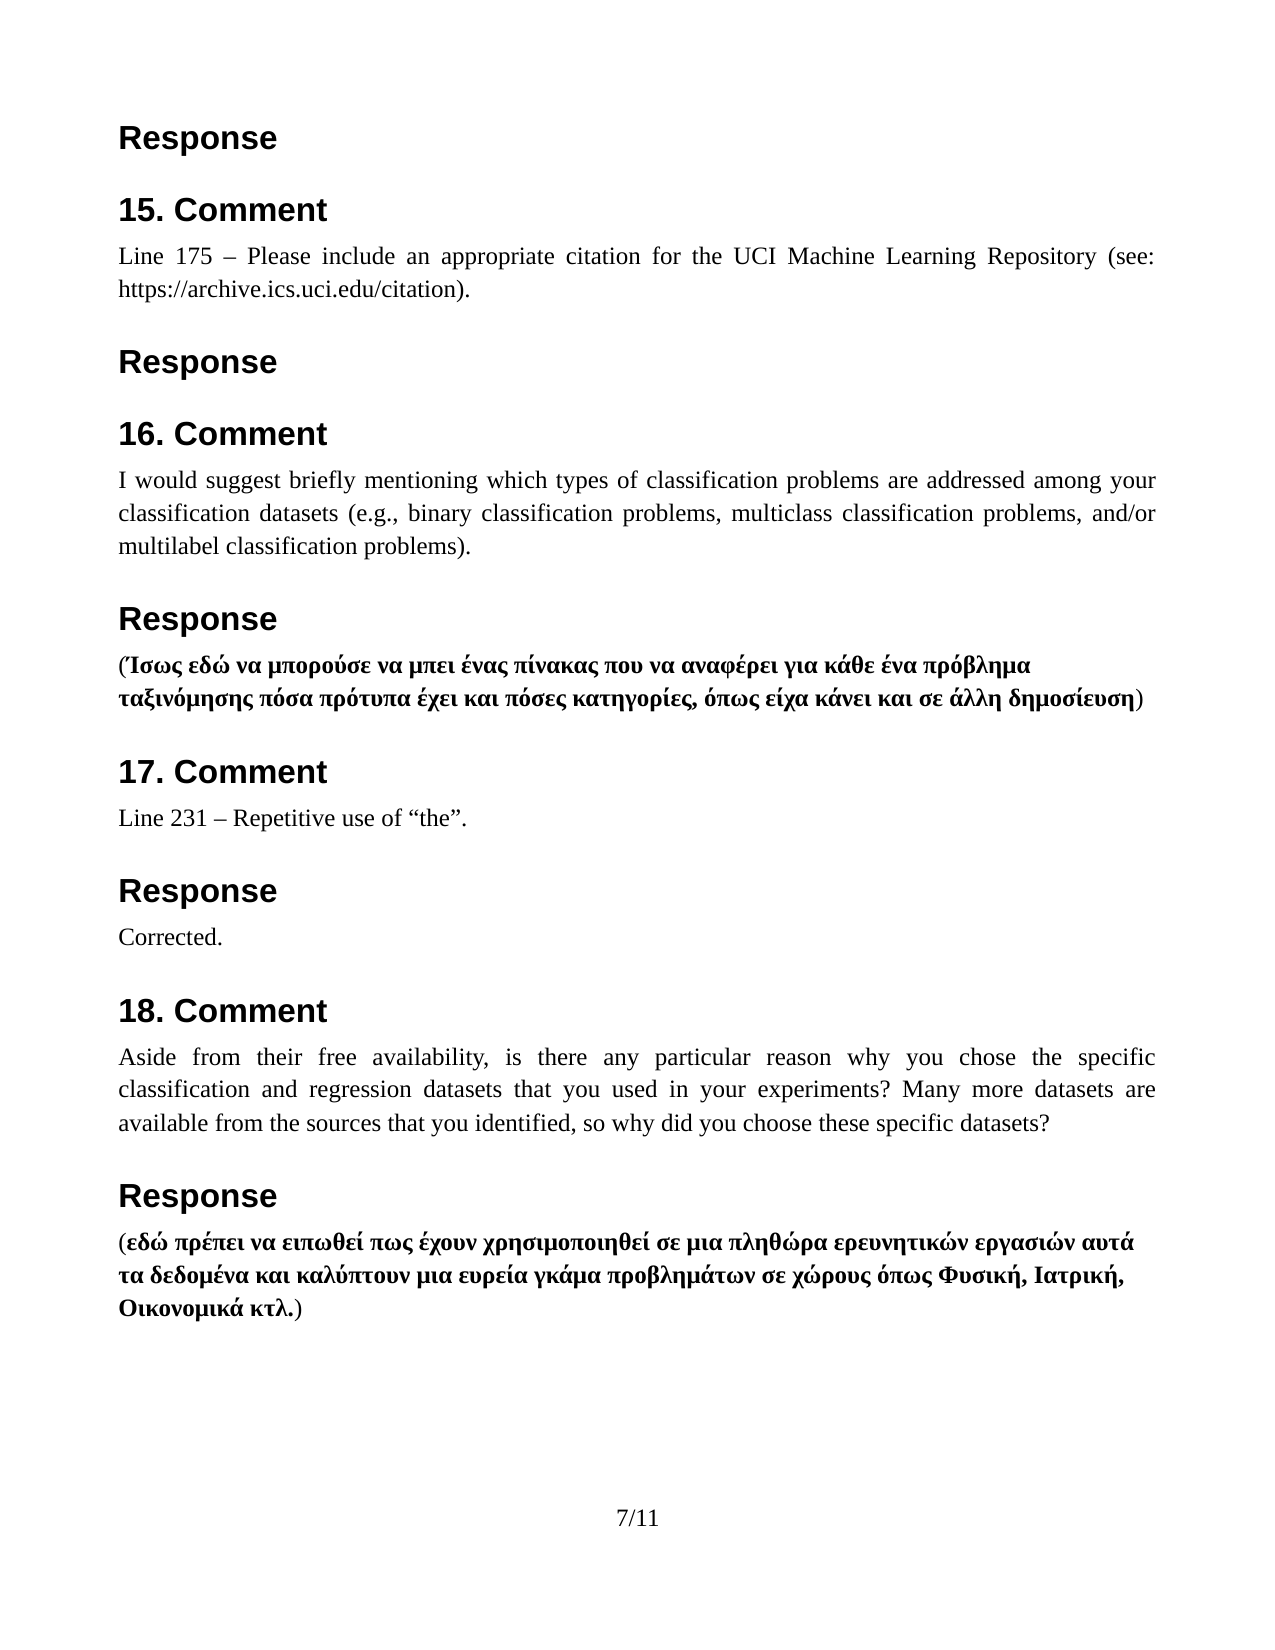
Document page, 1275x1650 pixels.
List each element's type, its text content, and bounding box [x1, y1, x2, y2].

subtitle Response [118, 342, 1157, 381]
text (Ίσως εδώ να μπορούσε να μπει ένας πίνακας που να αναφέρει για κάθε ένα πρόβλημα ταξινόμησης πόσα πρότυπα έχει και πόσες κατηγορίες, όπως είχα κάνει και σε άλλη δημοσίευση) [118, 650, 1157, 712]
subtitle 15. Comment [118, 190, 1157, 228]
subtitle 16. Comment [118, 414, 1157, 452]
subtitle 18. Comment [118, 991, 1157, 1029]
text Line 175 – Please include an appropriate citation for the UCI Machine Learning Repository (see: https://archive.ics.uci.edu/citation). [118, 241, 1157, 303]
subtitle Response [118, 118, 1157, 157]
subtitle 17. Comment [118, 752, 1157, 790]
subtitle Response [118, 1176, 1157, 1214]
text I would suggest briefly mentioning which types of classification problems are addressed among your classification datasets (e.g., binary classification problems, multiclass classification problems, and/or multilabel classification problems). [118, 465, 1157, 560]
text Line 231 – Repetitive use of “the”. [118, 803, 1157, 832]
text (εδώ πρέπει να ειπωθεί πως έχουν χρησιμοποιηθεί σε μια πληθώρα ερευνητικών εργασιών αυτά τα δεδομένα και καλύπτουν μια ευρεία γκάμα προβλημάτων σε χώρους όπως Φυσική, Ιατρική, Οικονομικά κτλ.) [118, 1227, 1157, 1322]
subtitle Response [118, 871, 1157, 910]
text Corrected. [118, 922, 1157, 951]
text Aside from their free availability, is there any particular reason why you chose the specific classification and regression datasets that you used in your experiments? Many more datasets are available from the sources that you identified, so why did you choose these specific datasets? [118, 1042, 1157, 1136]
subtitle Response [118, 599, 1157, 638]
